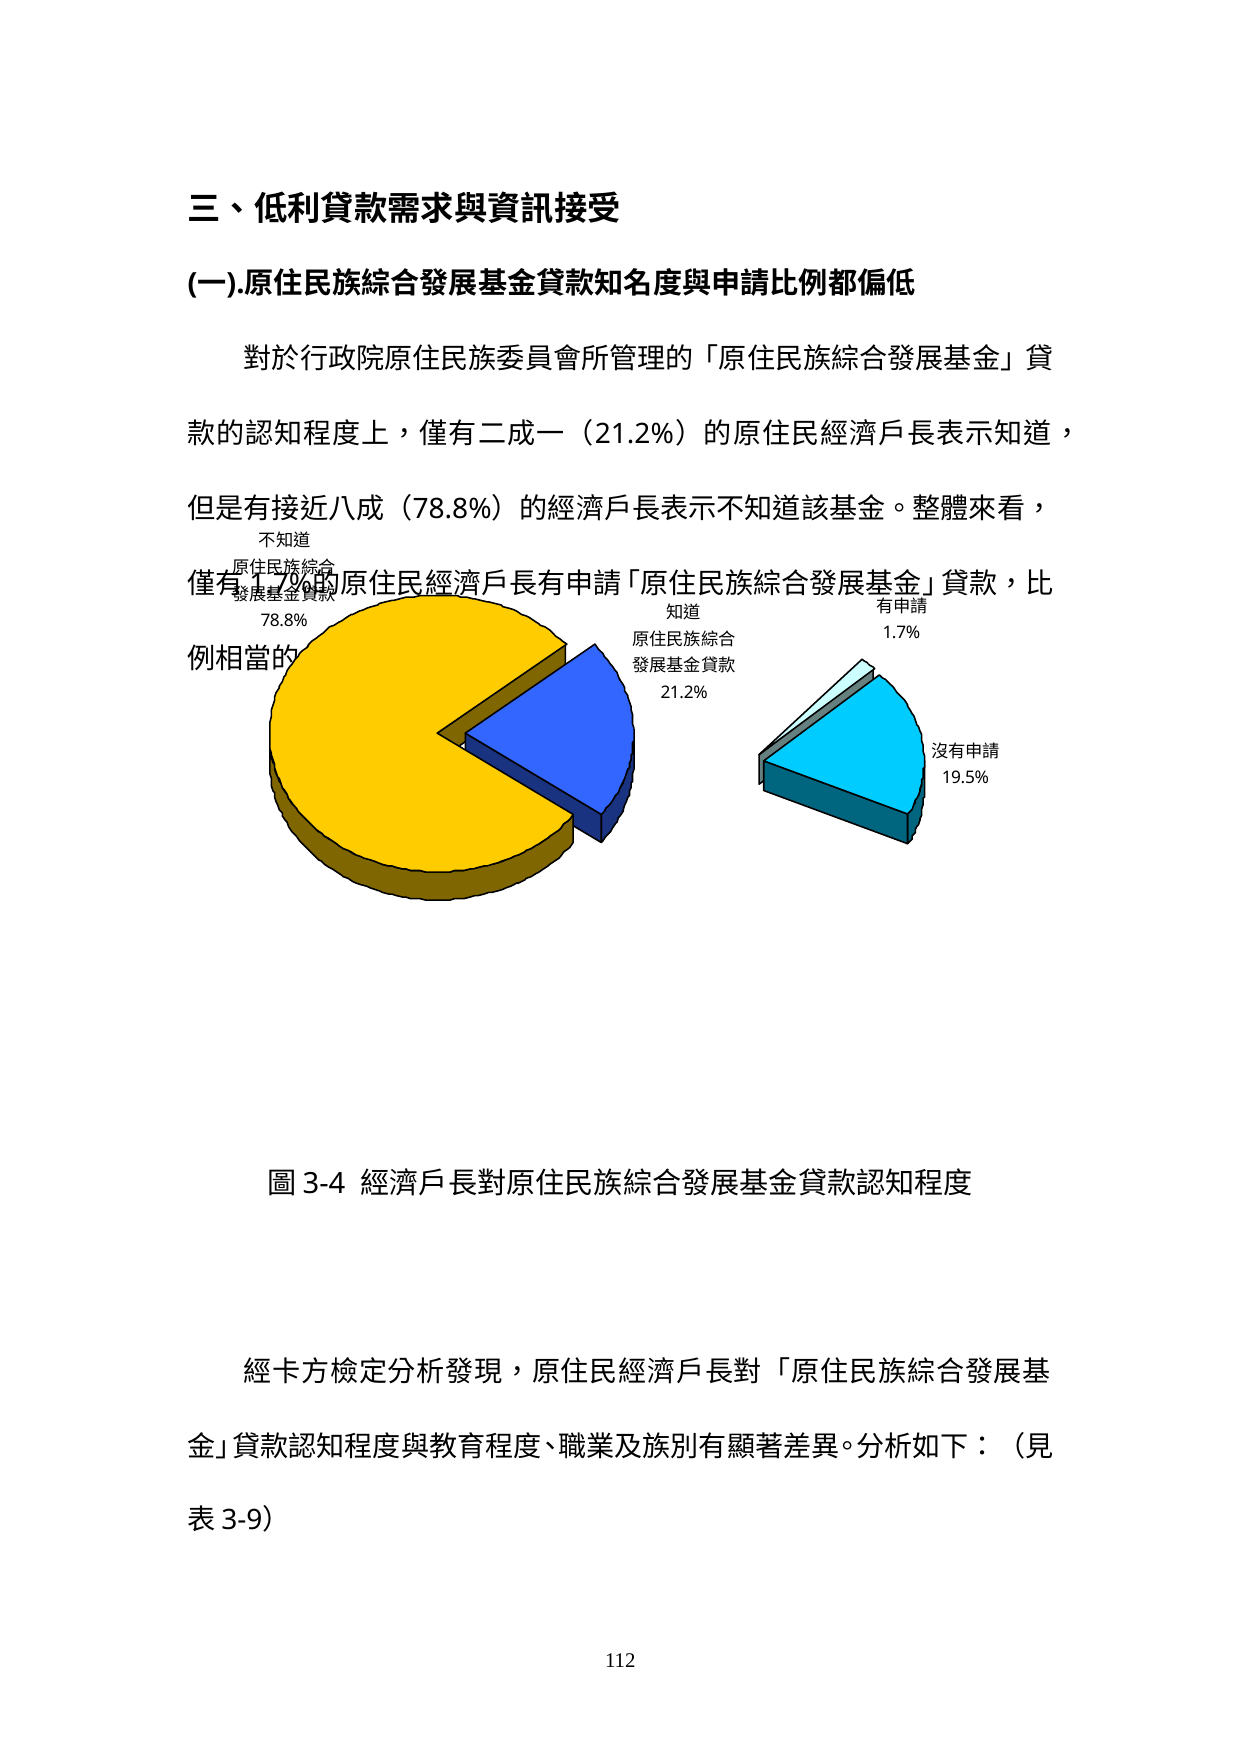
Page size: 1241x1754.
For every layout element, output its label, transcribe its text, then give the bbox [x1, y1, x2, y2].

text 對於行政院原住民族委員會所管理的「原住民族綜合發展基金」貸款的認知程度上，僅有二成一（21.2%）的原住民經濟戶長表示知道，但是有接近八成（78.8%）的經濟戶長表示不知道該基金。整體來看，僅有1.7%的原住民經濟戶長有申請「原住民族綜合發展基金」貸款，比例相當的低。 [187, 319, 1053, 694]
text 圖3-4 經濟戶長對原住民族綜合發展基金貸款認知程度 [187, 1144, 1053, 1219]
text 三、低利貸款需求與資訊接受 [187, 169, 1053, 244]
text (一).原住民族綜合發展基金貸款知名度與申請比例都偏低 [187, 244, 1053, 319]
text 經卡方檢定分析發現，原住民經濟戶長對「原住民族綜合發展基金」貸款認知程度與教育程度、職業及族別有顯著差異。分析如下：（見表3-9） [187, 1331, 1053, 1556]
